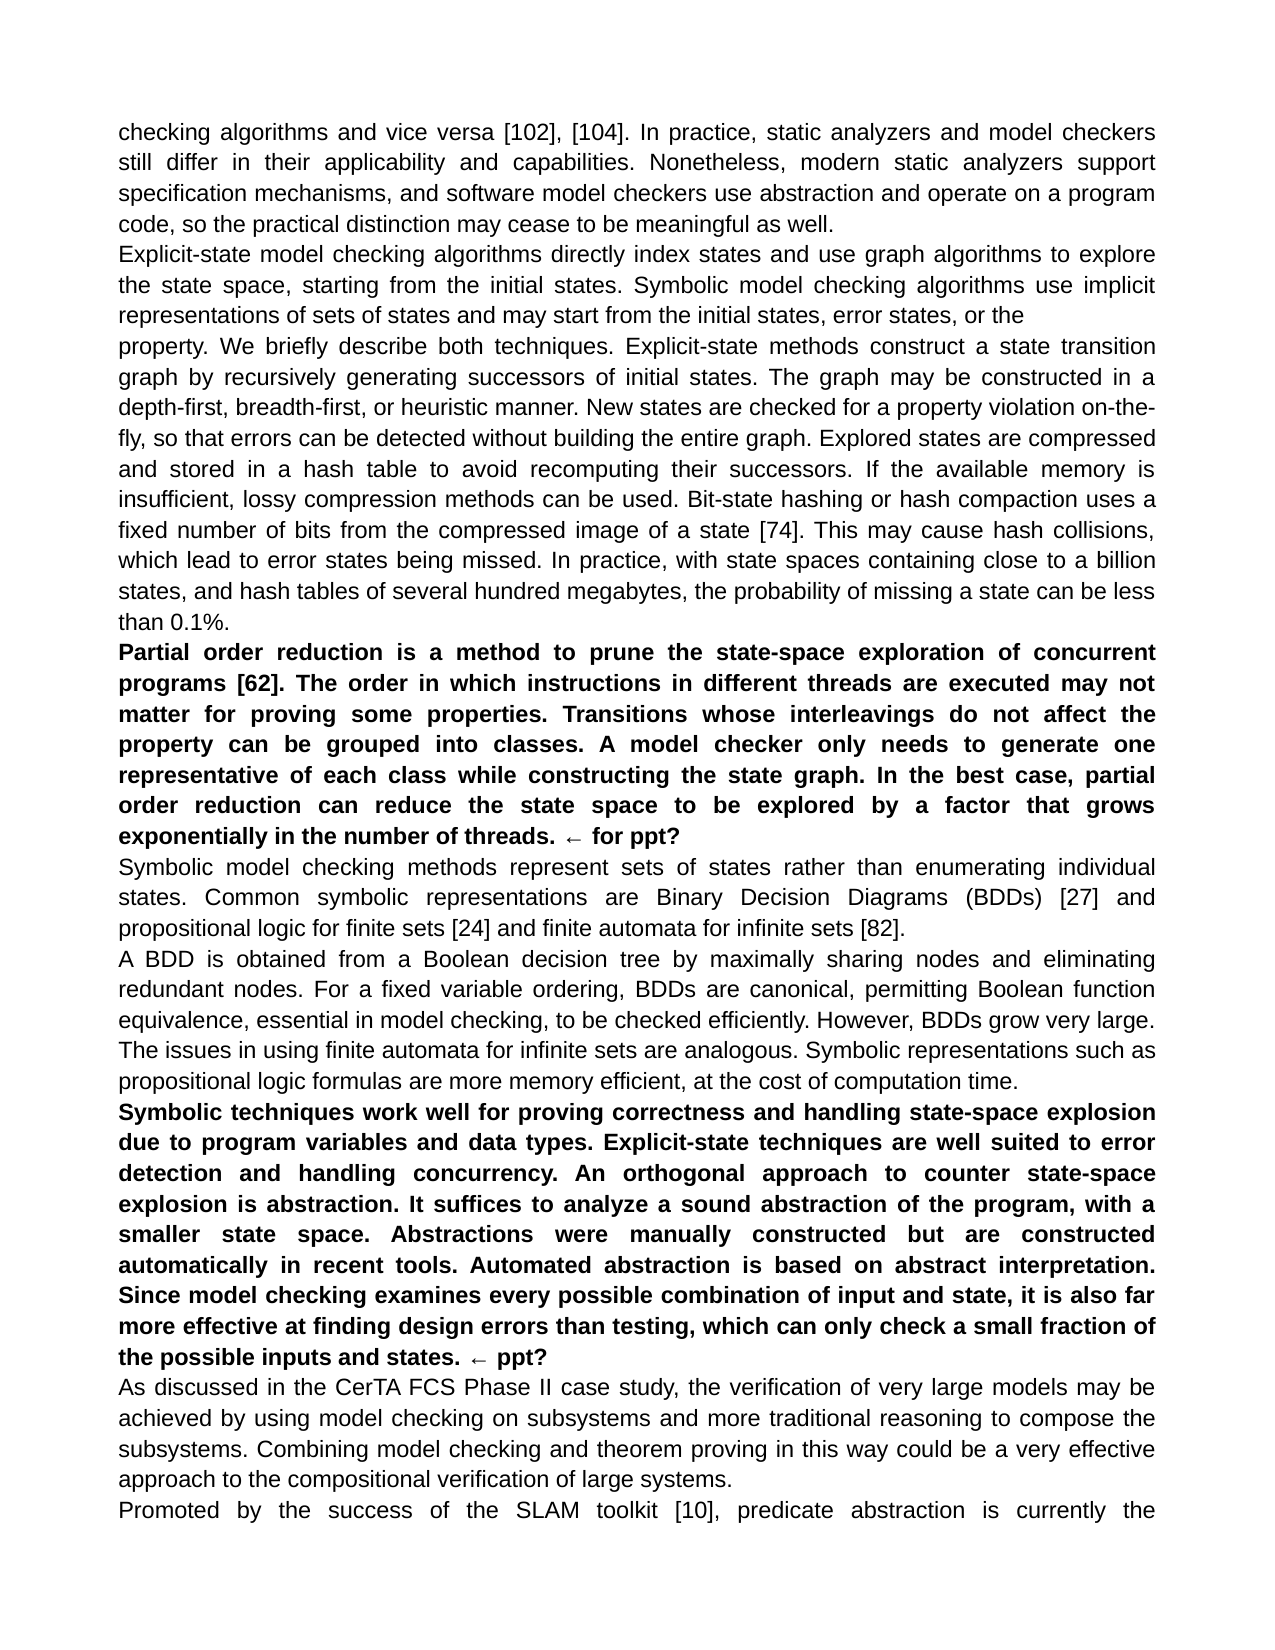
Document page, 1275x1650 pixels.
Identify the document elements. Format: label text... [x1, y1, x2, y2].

text Promoted by the success of the SLAM toolkit [10], predicate abstraction is currently the [118, 1496, 1157, 1523]
text Partial order reduction is a method to prune the state-space exploration of concurrent programs [62]. The order in which instructions in different threads are executed may not matter for proving some properties. Transitions whose interleavings do not affect the property can be grouped into classes. A model checker only needs to generate one representative of each class while constructing the state graph. In the best case, partial order reduction can reduce the state space to be explored by a factor that grows exponentially in the number of threads. ← for ppt? [118, 639, 1157, 849]
text Explicit-state model checking algorithms directly index states and use graph algorithms to explore the state space, starting from the initial states. Symbolic model checking algorithms use implicit representations of sets of states and may start from the initial states, error states, or the [118, 241, 1157, 329]
text Symbolic model checking methods represent sets of states rather than enumerating individual states. Common symbolic representations are Binary Decision Diagrams (BDDs) [27] and propositional logic for finite sets [24] and finite automata for infinite sets [82]. [118, 853, 1157, 941]
text property. We briefly describe both techniques. Explicit-state methods construct a state transition graph by recursively generating successors of initial states. The graph may be constructed in a depth-first, breadth-first, or heuristic manner. New states are checked for a property violation on-the-fly, so that errors can be detected without building the entire graph. Explored states are compressed and stored in a hash table to avoid recomputing their successors. If the available memory is insufficient, lossy compression methods can be used. Bit-state hashing or hash compaction uses a fixed number of bits from the compressed image of a state [74]. This may cause hash collisions, which lead to error states being missed. In practice, with state spaces containing close to a billion states, and hash tables of several hundred megabytes, the probability of missing a state can be less than 0.1%. [118, 332, 1157, 635]
text As discussed in the CerTA FCS Phase II case study, the verification of very large models may be achieved by using model checking on subsystems and more traditional reasoning to compose the subsystems. Combining model checking and theorem proving in this way could be a very effective approach to the compositional verification of large systems. [118, 1374, 1157, 1492]
text Symbolic techniques work well for proving correctness and handling state-space explosion due to program variables and data types. Explicit-state techniques are well suited to error detection and handling concurrency. An orthogonal approach to counter state-space explosion is abstraction. It suffices to analyze a sound abstraction of the program, with a smaller state space. Abstractions were manually constructed but are constructed automatically in recent tools. Automated abstraction is based on abstract interpretation. Since model checking examines every possible combination of input and state, it is also far more effective at finding design errors than testing, which can only check a small fraction of the possible inputs and states. ← ppt? [118, 1098, 1157, 1370]
text A BDD is obtained from a Boolean decision tree by maximally sharing nodes and eliminating redundant nodes. For a fixed variable ordering, BDDs are canonical, permitting Boolean function equivalence, essential in model checking, to be checked efficiently. However, BDDs grow very large. The issues in using finite automata for infinite sets are analogous. Symbolic representations such as propositional logic formulas are more memory efficient, at the cost of computation time. [118, 945, 1157, 1094]
text checking algorithms and vice versa [102], [104]. In practice, static analyzers and model checkers still differ in their applicability and capabilities. Nonetheless, modern static analyzers support specification mechanisms, and software model checkers use abstraction and operate on a program code, so the practical distinction may cease to be meaningful as well. [118, 118, 1157, 237]
